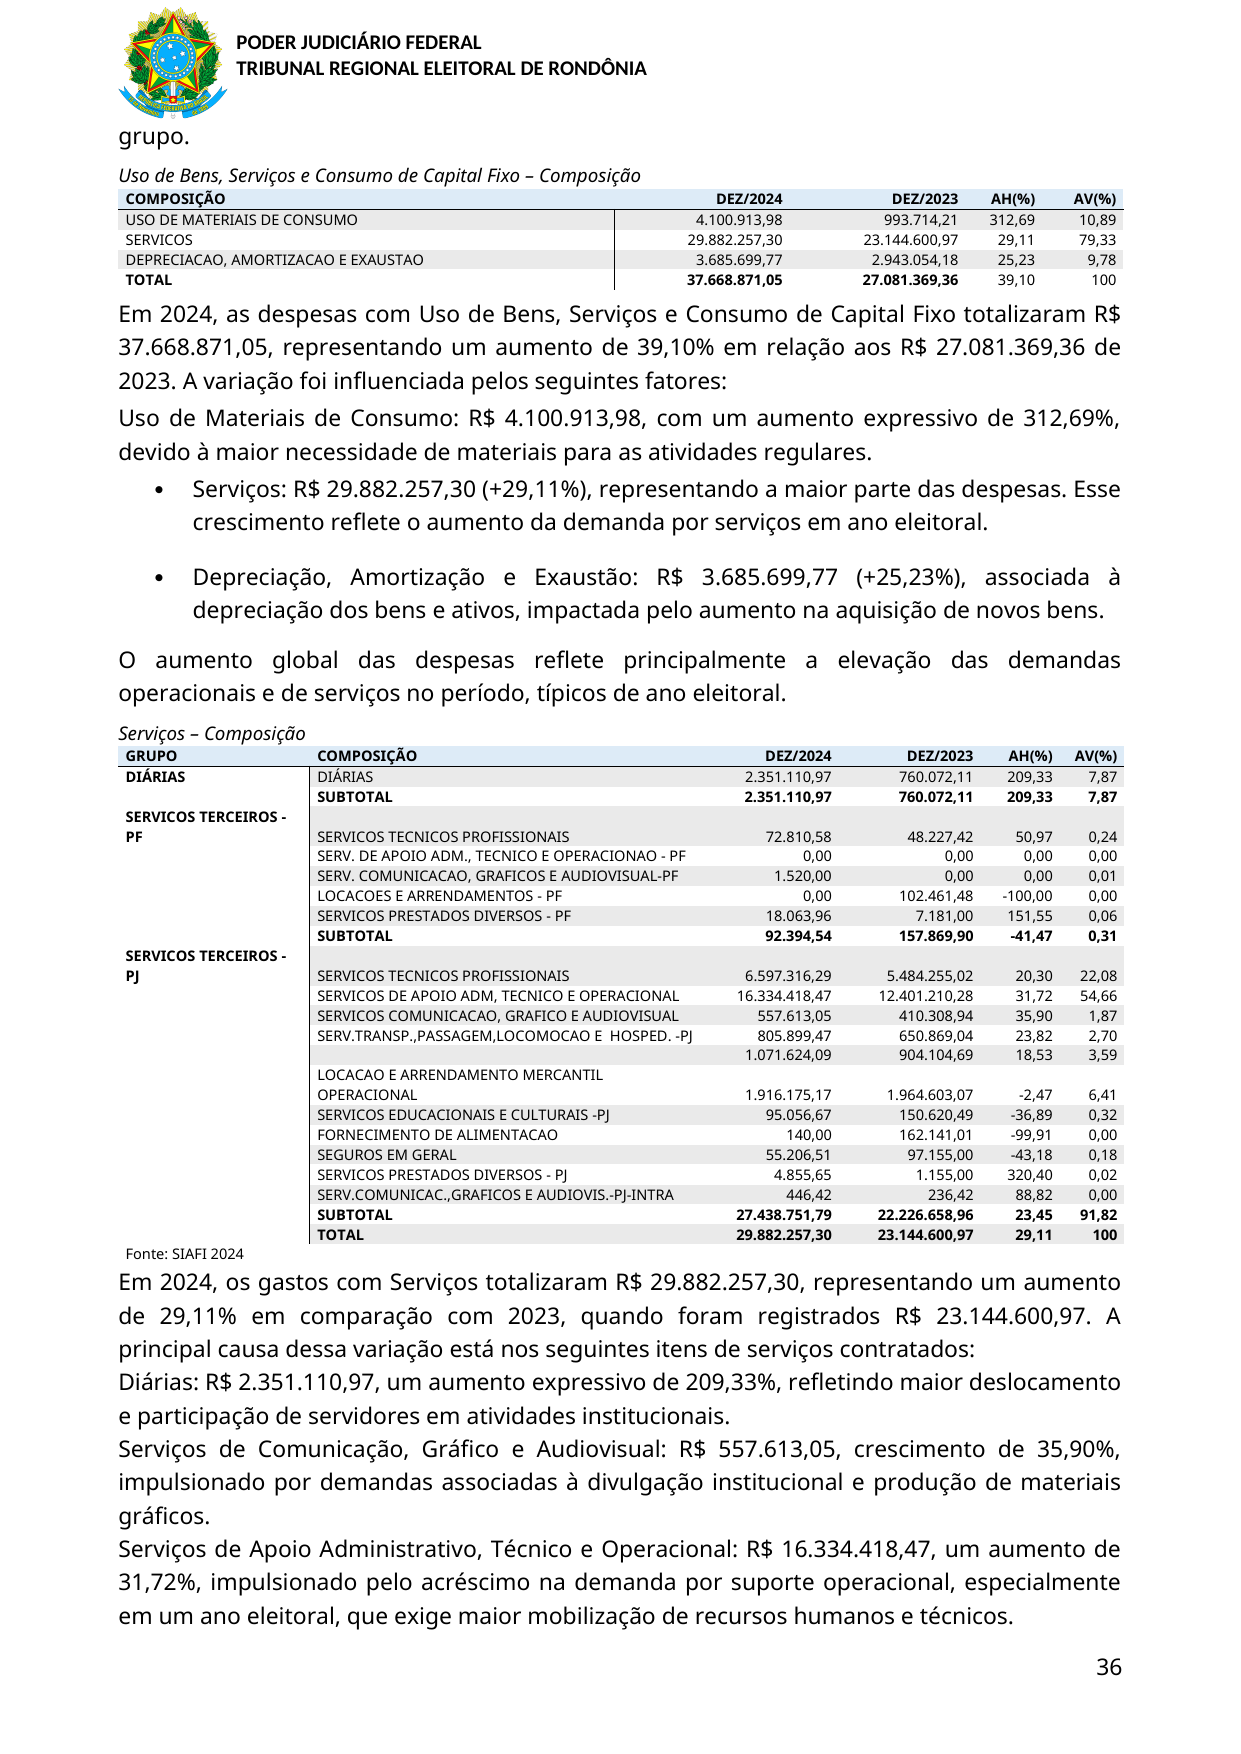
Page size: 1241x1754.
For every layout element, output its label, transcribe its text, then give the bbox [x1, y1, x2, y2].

table_header AH(%) [966, 189, 1042, 209]
table_cell 760.072,11 [839, 767, 981, 787]
table_cell 39,10 [966, 270, 1042, 289]
table_cell 18,53 [981, 1045, 1060, 1065]
table_cell 2.351.110,97 [701, 767, 839, 787]
table_cell SERVICOS [118, 230, 614, 250]
table_cell 0,02 [1060, 1165, 1124, 1184]
table_cell 18.063,96 [701, 906, 839, 926]
table_cell 0,01 [1060, 866, 1124, 886]
table_cell 31,72 [981, 986, 1060, 1005]
table_header DEZ/2024 [614, 189, 790, 209]
table_cell 29,11 [981, 1224, 1060, 1244]
table_cell LOCACOES E ARRENDAMENTOS - PF [310, 886, 701, 906]
table_cell 6,41 [1060, 1065, 1124, 1105]
table_cell [701, 1244, 839, 1264]
table_header DEZ/2024 [701, 746, 839, 766]
table_cell 0,18 [1060, 1145, 1124, 1164]
table_header AH(%) [981, 746, 1060, 766]
table_cell 320,40 [981, 1165, 1060, 1184]
table_cell USO DE MATERIAIS DE CONSUMO [118, 210, 614, 230]
table_cell SUBTOTAL [310, 926, 701, 946]
table_cell [118, 1145, 309, 1164]
table_cell DEPRECIACAO, AMORTIZACAO E EXAUSTAO [118, 250, 614, 269]
table_cell 88,82 [981, 1185, 1060, 1204]
table_header DEZ/2023 [839, 746, 981, 766]
table_cell SERVICOS TECNICOS PROFISSIONAIS [310, 946, 701, 986]
table_cell [118, 926, 309, 946]
table_cell 140,00 [701, 1125, 839, 1145]
table_cell 0,00 [701, 846, 839, 866]
table_cell [981, 1244, 1060, 1264]
table_cell 312,69 [966, 210, 1042, 230]
table_cell 0,00 [981, 866, 1060, 886]
table_header GRUPO [118, 746, 310, 766]
table_cell 0,00 [1060, 886, 1124, 906]
table_cell 7.181,00 [839, 906, 981, 926]
table_cell 97.155,00 [839, 1145, 981, 1164]
table_cell SERVICOS DE APOIO ADM, TECNICO E OPERACIONAL [310, 986, 701, 1005]
table_cell 55.206,51 [701, 1145, 839, 1164]
table_cell 1.964.603,07 [839, 1065, 981, 1105]
table_cell -41,47 [981, 926, 1060, 946]
table_cell -100,00 [981, 886, 1060, 906]
text Uso de Materiais de Consumo: R$ 4.100.913,98, com um aumento expressivo de 312,69%, devido à maior necessidade de materiais para as atividades regulares. [118, 400, 1122, 467]
text grupo. [118, 118, 1122, 151]
table_cell 23,45 [981, 1204, 1060, 1224]
list Depreciação, Amortização e Exaustão: R$ 3.685.699,77 (+25,23%), associada à depreciação dos bens e ativos, impactada pelo aumento na aquisição de novos bens. [155, 558, 1122, 625]
table_cell 3,59 [1060, 1045, 1124, 1065]
table_cell SERV.COMUNICAC.,GRAFICOS E AUDIOVIS.-PJ-INTRA [310, 1185, 701, 1204]
table_cell 904.104,69 [839, 1045, 981, 1065]
table_cell 20,30 [981, 946, 1060, 986]
table_cell 50,97 [981, 806, 1060, 846]
text Serviços de Comunicação, Gráfico e Audiovisual: R$ 557.613,05, crescimento de 35,90%, impulsionado por demandas associadas à divulgação institucional e produção de materiais gráficos. [118, 1431, 1122, 1531]
table_cell 22.226.658,96 [839, 1204, 981, 1224]
table_cell 0,00 [1060, 1125, 1124, 1145]
table_cell SERVICOS COMUNICACAO, GRAFICO E AUDIOVISUAL [310, 1005, 701, 1025]
text O aumento global das despesas reflete principalmente a elevação das demandas operacionais e de serviços no período, típicos de ano eleitoral. [118, 642, 1122, 708]
table_cell [310, 1045, 701, 1065]
table_cell 92.394,54 [701, 926, 839, 946]
table_cell [118, 1224, 309, 1244]
table_cell 27.081.369,36 [790, 270, 966, 289]
table_cell 0,32 [1060, 1105, 1124, 1125]
table_cell 72.810,58 [701, 806, 839, 846]
table_cell 650.869,04 [839, 1025, 981, 1045]
table_cell [118, 1105, 309, 1125]
table_cell 7,87 [1060, 767, 1124, 787]
table_cell 993.714,21 [790, 210, 966, 230]
table_cell 29,11 [966, 230, 1042, 250]
table_cell 209,33 [981, 787, 1060, 806]
table_cell 0,24 [1060, 806, 1124, 846]
table_cell 54,66 [1060, 986, 1124, 1005]
table_cell SERVICOS PRESTADOS DIVERSOS - PF [310, 906, 701, 926]
table_cell 209,33 [981, 767, 1060, 787]
table_cell 95.056,67 [701, 1105, 839, 1125]
table_cell 0,00 [1060, 1185, 1124, 1204]
table_cell [118, 866, 309, 886]
table_cell 29.882.257,30 [701, 1224, 839, 1244]
table_cell TOTAL [118, 270, 614, 289]
table_cell 0,00 [839, 866, 981, 886]
table_cell 805.899,47 [701, 1025, 839, 1045]
table_cell 100 [1060, 1224, 1124, 1244]
table_cell 23.144.600,97 [790, 230, 966, 250]
table_cell DIÁRIAS [310, 767, 701, 787]
table_cell [118, 906, 309, 926]
table_cell [118, 1025, 309, 1045]
table_cell 25,23 [966, 250, 1042, 269]
table_cell [118, 1125, 309, 1145]
table_cell 29.882.257,30 [615, 230, 790, 250]
table_cell 1.155,00 [839, 1165, 981, 1184]
table_cell [118, 1005, 309, 1025]
table_cell LOCACAO E ARRENDAMENTO MERCANTIL OPERACIONAL [310, 1065, 701, 1105]
table_cell SERVICOS PRESTADOS DIVERSOS - PJ [310, 1165, 701, 1184]
table_header DEZ/2023 [790, 189, 966, 209]
table_cell DIÁRIAS [118, 767, 309, 787]
table_header COMPOSIÇÃO [310, 746, 701, 766]
table_cell 410.308,94 [839, 1005, 981, 1025]
table_cell 9,78 [1042, 250, 1123, 269]
table_cell 1.071.624,09 [701, 1045, 839, 1065]
text Em 2024, os gastos com Serviços totalizaram R$ 29.882.257,30, representando um aumento de 29,11% em comparação com 2023, quando foram registrados R$ 23.144.600,97. A principal causa dessa variação está nos seguintes itens de serviços contratados: [118, 1264, 1122, 1364]
text Em 2024, as despesas com Uso de Bens, Serviços e Consumo de Capital Fixo totalizaram R$ 37.668.871,05, representando um aumento de 39,10% em relação aos R$ 27.081.369,36 de 2023. A variação foi influenciada pelos seguintes fatores: [118, 296, 1122, 396]
table_cell 1,87 [1060, 1005, 1124, 1025]
table_cell 7,87 [1060, 787, 1124, 806]
table_cell 4.855,65 [701, 1165, 839, 1184]
table_cell 162.141,01 [839, 1125, 981, 1145]
table_cell 150.620,49 [839, 1105, 981, 1125]
table_cell SUBTOTAL [310, 787, 701, 806]
table_cell 157.869,90 [839, 926, 981, 946]
table_cell 10,89 [1042, 210, 1123, 230]
table_cell 4.100.913,98 [615, 210, 790, 230]
table_cell SERVICOS EDUCACIONAIS E CULTURAIS -PJ [310, 1105, 701, 1125]
table_cell 23,82 [981, 1025, 1060, 1045]
table_cell 48.227,42 [839, 806, 981, 846]
table_cell -99,91 [981, 1125, 1060, 1145]
text Serviços de Apoio Administrativo, Técnico e Operacional: R$ 16.334.418,47, um aumento de 31,72%, impulsionado pelo acréscimo na demanda por suporte operacional, especialmente em um ano eleitoral, que exige maior mobilização de recursos humanos e técnicos. [118, 1531, 1122, 1631]
table_cell [118, 986, 309, 1005]
table_cell -36,89 [981, 1105, 1060, 1125]
table_header AV(%) [1060, 746, 1124, 766]
table_cell 22,08 [1060, 946, 1124, 986]
table_header AV(%) [1042, 189, 1123, 209]
table_cell 12.401.210,28 [839, 986, 981, 1005]
table_cell [839, 1244, 981, 1264]
table_cell [1060, 1244, 1124, 1264]
table_cell 27.438.751,79 [701, 1204, 839, 1224]
table_cell 0,00 [839, 846, 981, 866]
table_cell [118, 1045, 309, 1065]
table_cell 760.072,11 [839, 787, 981, 806]
table_cell [310, 1244, 701, 1264]
table_cell 5.484.255,02 [839, 946, 981, 986]
table_cell 6.597.316,29 [701, 946, 839, 986]
table_cell -2,47 [981, 1065, 1060, 1105]
table_cell 2.943.054,18 [790, 250, 966, 269]
table_cell SERVICOS TECNICOS PROFISSIONAIS [310, 806, 701, 846]
table_cell 0,00 [981, 846, 1060, 866]
table_cell 0,00 [1060, 846, 1124, 866]
text Diárias: R$ 2.351.110,97, um aumento expressivo de 209,33%, refletindo maior deslocamento e participação de servidores em atividades institucionais. [118, 1364, 1122, 1431]
table_cell 0,00 [701, 886, 839, 906]
table_cell 1.520,00 [701, 866, 839, 886]
text Serviços – Composição [118, 721, 1122, 746]
table_cell 91,82 [1060, 1204, 1124, 1224]
table_cell TOTAL [310, 1224, 701, 1244]
table_cell [118, 1065, 309, 1105]
table_cell SERV. COMUNICACAO, GRAFICOS E AUDIOVISUAL-PF [310, 866, 701, 886]
table_cell 557.613,05 [701, 1005, 839, 1025]
table_cell 102.461,48 [839, 886, 981, 906]
table_cell 236,42 [839, 1185, 981, 1204]
table_cell 23.144.600,97 [839, 1224, 981, 1244]
table_cell Fonte: SIAFI 2024 [118, 1244, 310, 1264]
table_cell SERVICOS TERCEIROS - PF [118, 806, 309, 846]
table_cell SERVICOS TERCEIROS - PJ [118, 946, 309, 986]
table_cell 1.916.175,17 [701, 1065, 839, 1105]
table_cell [118, 1165, 309, 1184]
table_cell SUBTOTAL [310, 1204, 701, 1224]
table_cell 151,55 [981, 906, 1060, 926]
table_cell [118, 1185, 309, 1204]
table_cell SEGUROS EM GERAL [310, 1145, 701, 1164]
table_cell [118, 1204, 309, 1224]
table_cell 35,90 [981, 1005, 1060, 1025]
table_cell 79,33 [1042, 230, 1123, 250]
text Uso de Bens, Serviços e Consumo de Capital Fixo – Composição [118, 156, 1122, 189]
table_cell [118, 886, 309, 906]
table_cell 0,31 [1060, 926, 1124, 946]
table_cell 37.668.871,05 [615, 270, 790, 289]
table_cell [118, 787, 309, 806]
table_cell -43,18 [981, 1145, 1060, 1164]
table_cell 2,70 [1060, 1025, 1124, 1045]
table_cell 100 [1042, 270, 1123, 289]
table_cell [118, 846, 309, 866]
table_cell SERV. DE APOIO ADM., TECNICO E OPERACIONAO - PF [310, 846, 701, 866]
table_cell 446,42 [701, 1185, 839, 1204]
table_cell SERV.TRANSP.,PASSAGEM,LOCOMOCAO E HOSPED. -PJ [310, 1025, 701, 1045]
table_cell 0,06 [1060, 906, 1124, 926]
table_cell 16.334.418,47 [701, 986, 839, 1005]
table_cell 3.685.699,77 [615, 250, 790, 269]
table_cell FORNECIMENTO DE ALIMENTACAO [310, 1125, 701, 1145]
table_header COMPOSIÇÃO [118, 189, 614, 209]
table_cell 2.351.110,97 [701, 787, 839, 806]
list Serviços: R$ 29.882.257,30 (+29,11%), representando a maior parte das despesas. Esse crescimento reflete o aumento da demanda por serviços em ano eleitoral. [155, 471, 1122, 537]
